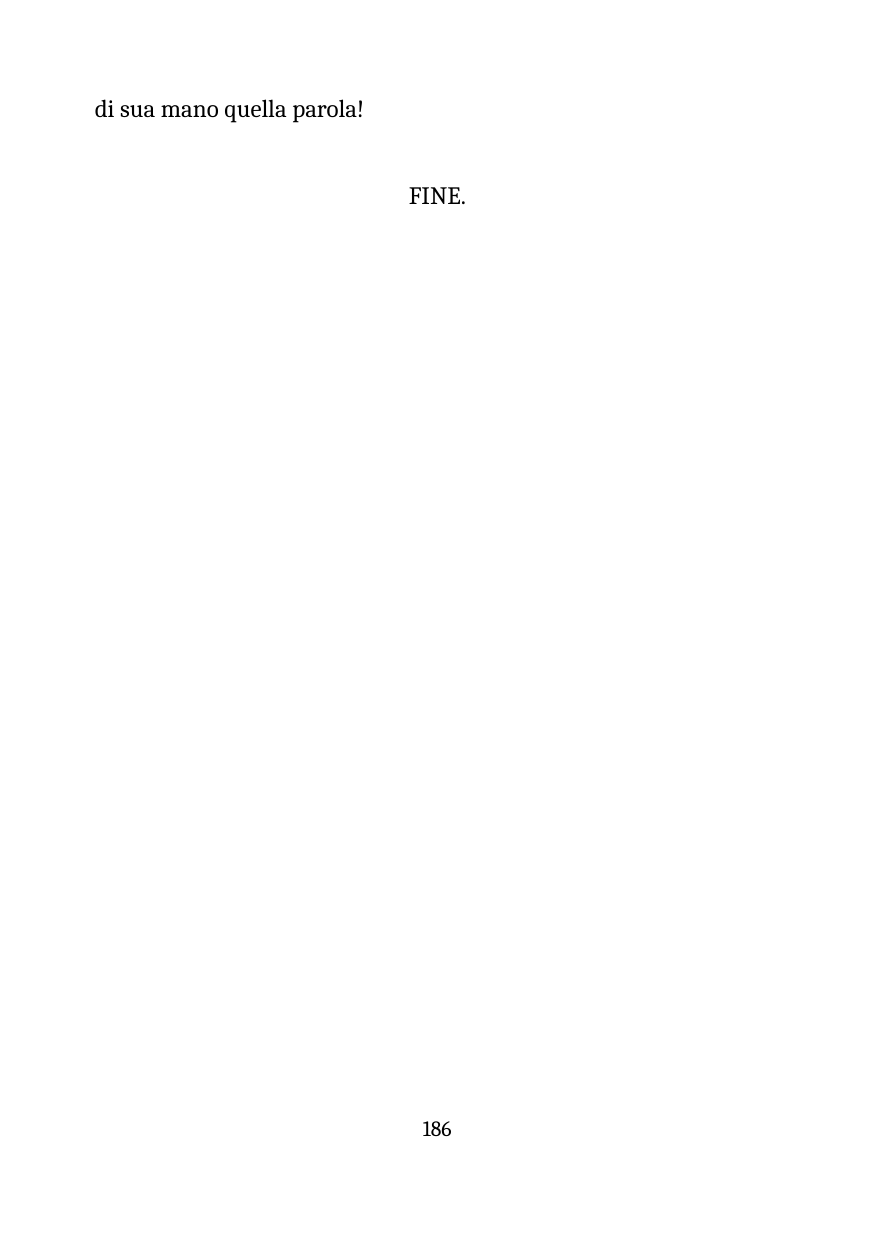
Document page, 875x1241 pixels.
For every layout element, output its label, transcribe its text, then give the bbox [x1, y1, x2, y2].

text di sua mano quella parola! [94, 94, 779, 123]
text FINE. [94, 182, 779, 211]
